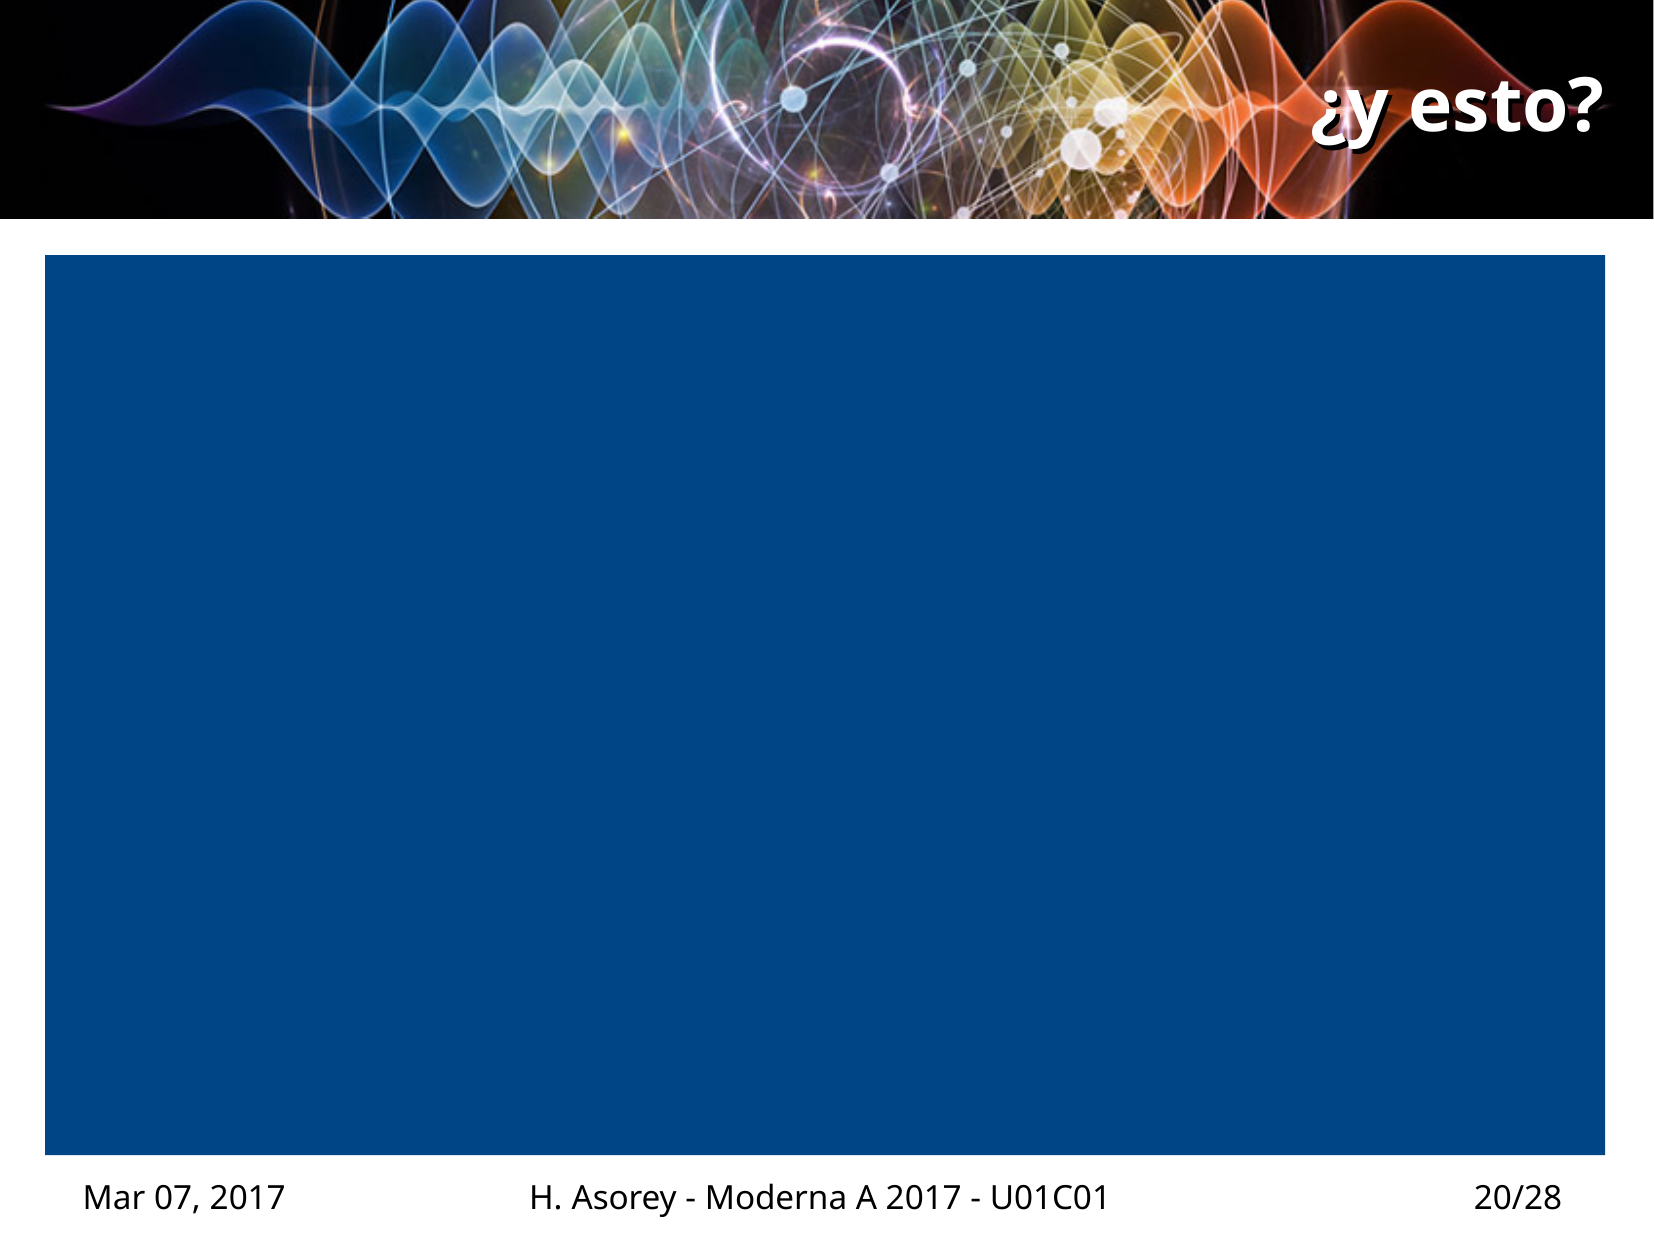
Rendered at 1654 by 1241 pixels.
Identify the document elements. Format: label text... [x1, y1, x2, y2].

title ¿y esto? [45, 15, 1606, 191]
picture [0, 0, 1654, 219]
text_box [45, 255, 1606, 1156]
